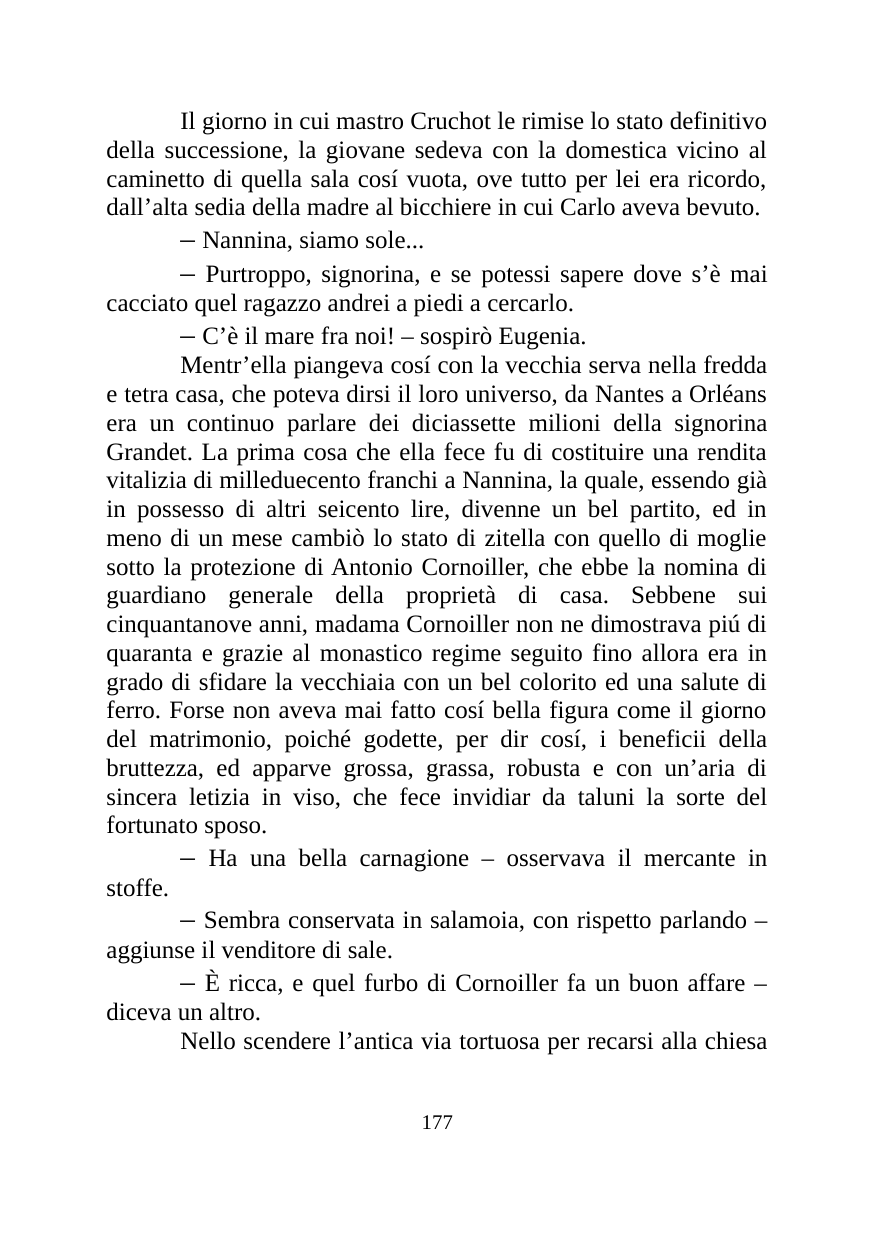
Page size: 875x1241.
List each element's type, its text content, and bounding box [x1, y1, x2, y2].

text – Ha una bella carnagione – osservava il mercante in stoffe. [106, 839, 768, 902]
text – Purtroppo, signorina, e se potessi sapere dove s’è mai cacciato quel ragazzo andrei a piedi a cercarlo. [106, 255, 768, 317]
text – Sembra conservata in salamoia, con rispetto parlando – aggiunse il venditore di sale. [106, 902, 768, 964]
text – Nannina, siamo sole... [106, 221, 768, 255]
text – C’è il mare fra noi! – sospirò Eugenia. [106, 317, 768, 351]
text Il giorno in cui mastro Cruchot le rimise lo stato definitivo della successione, la giovane sedeva con la domestica vicino al caminetto di quella sala cosí vuota, ove tutto per lei era ricordo, dall’alta sedia della madre al bicchiere in cui Carlo aveva bevuto. [106, 106, 768, 221]
text Mentr’ella piangeva cosí con la vecchia serva nella fredda e tetra casa, che poteva dirsi il loro universo, da Nantes a Orléans era un continuo parlare dei diciassette milioni della signorina Grandet. La prima cosa che ella fece fu di costituire una rendita vitalizia di milleduecento franchi a Nannina, la quale, essendo già in possesso di altri seicento lire, divenne un bel partito, ed in meno di un mese cambiò lo stato di zitella con quello di moglie sotto la protezione di Antonio Cornoiller, che ebbe la nomina di guardiano generale della proprietà di casa. Sebbene sui cinquantanove anni, madama Cornoiller non ne dimostrava piú di quaranta e grazie al monastico regime seguito fino allora era in grado di sfidare la vecchiaia con un bel colorito ed una salute di ferro. Forse non aveva mai fatto cosí bella figura come il giorno del matrimonio, poiché godette, per dir cosí, i beneficii della bruttezza, ed apparve grossa, grassa, robusta e con un’aria di sincera letizia in viso, che fece invidiar da taluni la sorte del fortunato sposo. [106, 351, 768, 839]
text – È ricca, e quel furbo di Cornoiller fa un buon affare – diceva un altro. [106, 964, 768, 1026]
text Nello scendere l’antica via tortuosa per recarsi alla chiesa [106, 1026, 768, 1055]
